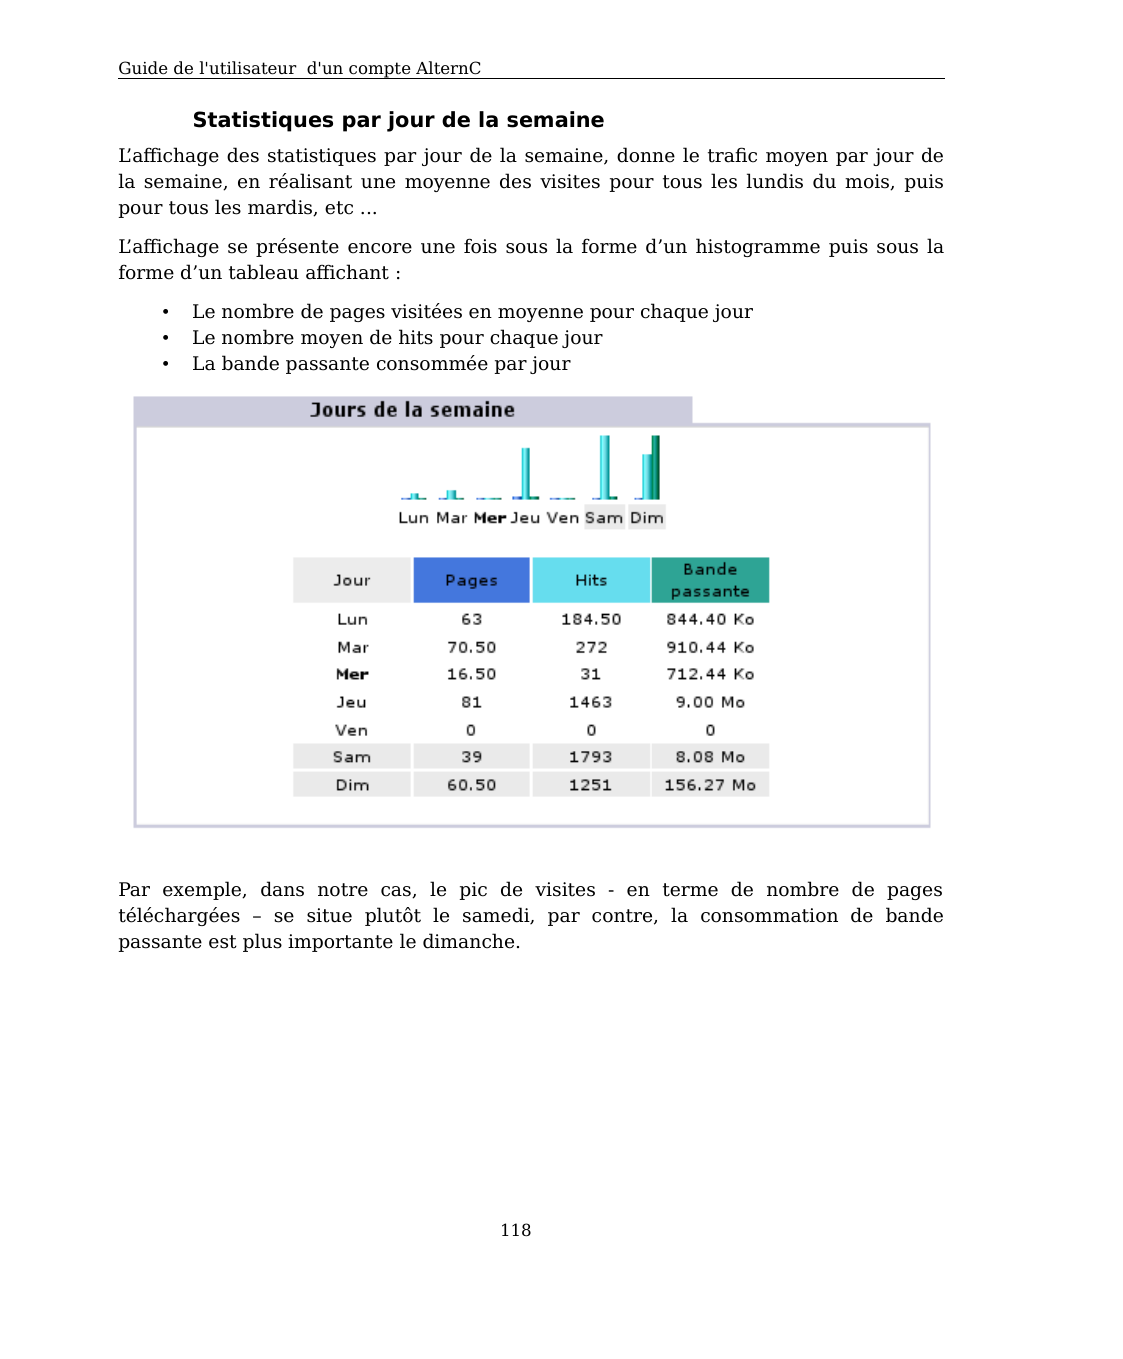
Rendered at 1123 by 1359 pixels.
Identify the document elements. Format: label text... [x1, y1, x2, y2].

text Par exemple, dans notre cas, le pic de visites - en terme de nombre de pages téléchargées – se situe plutôt le samedi, par contre, la consommation de bande passante est plus importante le dimanche. [118, 879, 945, 953]
list La bande passante consommée par jour [162, 353, 945, 375]
list Le nombre moyen de hits pour chaque jour [162, 327, 945, 349]
text L’affichage des statistiques par jour de la semaine, donne le trafic moyen par jour de la semaine, en réalisant une moyenne des visites pour tous les lundis du mois, puis pour tous les mardis, etc ... [118, 145, 945, 219]
list Le nombre de pages visitées en moyenne pour chaque jour [162, 301, 945, 323]
subtitle Statistiques par jour de la semaine [192, 108, 945, 132]
text L’affichage se présente encore une fois sous la forme d’un histogramme puis sous la forme d’un tableau affichant : [118, 236, 945, 284]
picture [126, 392, 937, 836]
